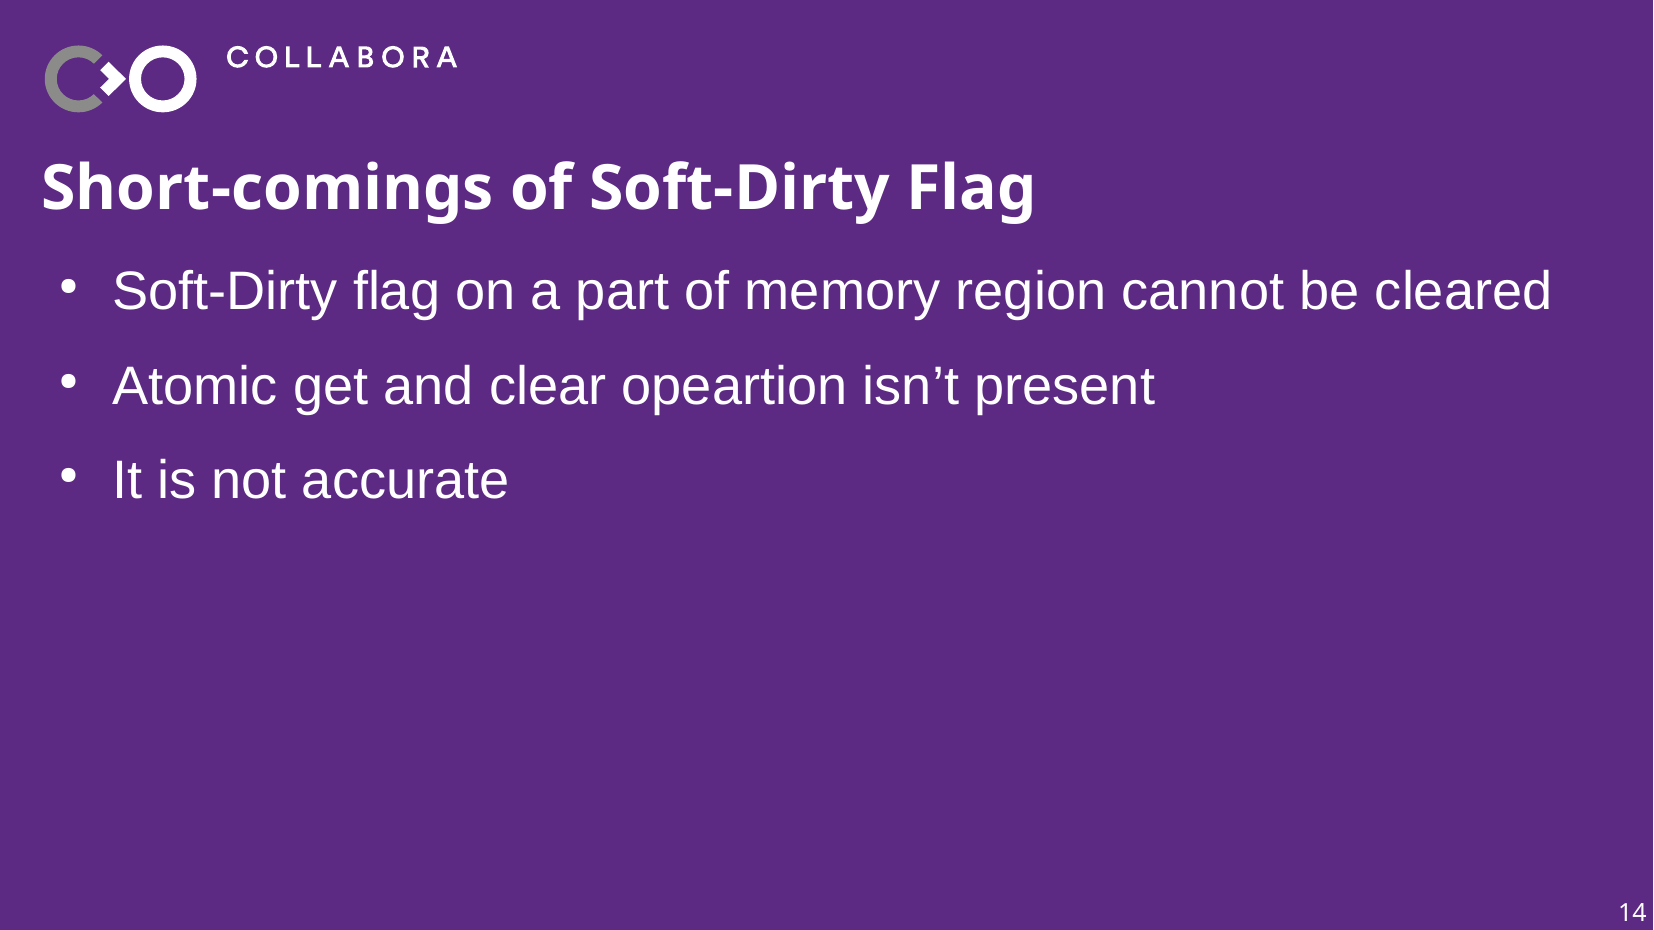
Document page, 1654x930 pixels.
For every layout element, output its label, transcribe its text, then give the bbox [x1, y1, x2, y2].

list Soft-Dirty flag on a part of memory region cannot be cleared Atomic get and clear opeartion isn’t present It is not accurate [41, 255, 1614, 780]
title Short-comings of Soft-Dirty Flag [41, 146, 1614, 255]
